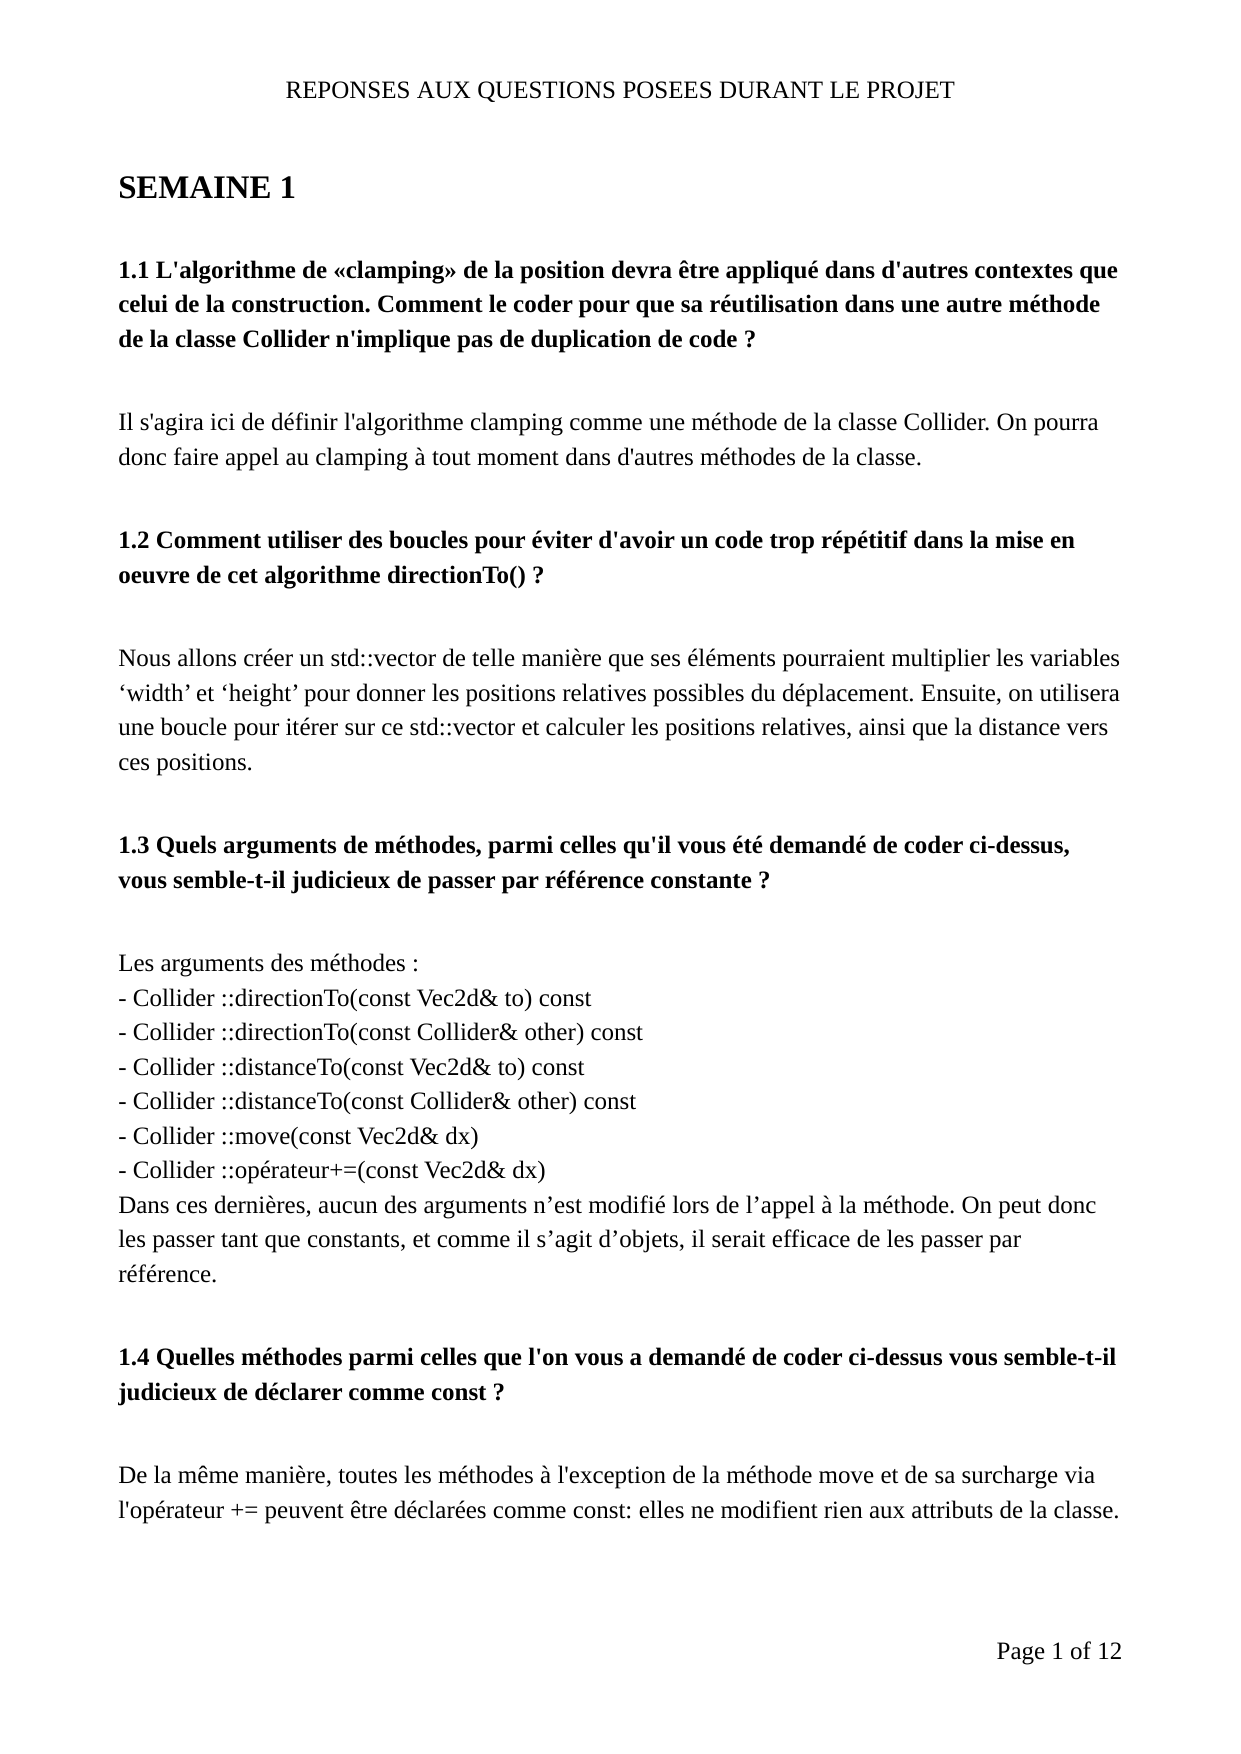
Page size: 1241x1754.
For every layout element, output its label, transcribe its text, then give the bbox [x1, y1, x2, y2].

text 1.2 Comment utiliser des boucles pour éviter d'avoir un code trop répétitif dans la mise en oeuvre de cet algorithme directionTo() ? [118, 525, 1122, 589]
text Les arguments des méthodes : [118, 948, 1122, 977]
text 1.1 L'algorithme de «clamping» de la position devra être appliqué dans d'autres contextes que celui de la construction. Comment le coder pour que sa réutilisation dans une autre méthode de la classe Collider n'implique pas de duplication de code ? [118, 255, 1122, 353]
text 1.3 Quels arguments de méthodes, parmi celles qu'il vous été demandé de coder ci-dessus, vous semble-t-il judicieux de passer par référence constante ? [118, 830, 1122, 894]
text - Collider ::distanceTo(const Vec2d& to) const [118, 1052, 1122, 1081]
text Nous allons créer un std::vector de telle manière que ses éléments pourraient multiplier les variables ‘width’ et ‘height’ pour donner les positions relatives possibles du déplacement. Ensuite, on utilisera une boucle pour itérer sur ce std::vector et calculer les positions relatives, ainsi que la distance vers ces positions. [118, 643, 1122, 776]
text 1.4 Quelles méthodes parmi celles que l'on vous a demandé de coder ci-dessus vous semble-t-il judicieux de déclarer comme const ? [118, 1342, 1122, 1406]
text - Collider ::directionTo(const Vec2d& to) const [118, 983, 1122, 1012]
text De la même manière, toutes les méthodes à l'exception de la méthode move et de sa surcharge via l'opérateur += peuvent être déclarées comme const: elles ne modifient rien aux attributs de la classe. [118, 1460, 1122, 1523]
text Dans ces dernières, aucun des arguments n’est modifié lors de l’appel à la méthode. On peut donc les passer tant que constants, et comme il s’agit d’objets, il serait efficace de les passer par référence. [118, 1190, 1122, 1287]
subtitle SEMAINE 1 [118, 168, 1122, 206]
text - Collider ::opérateur+=(const Vec2d& dx) [118, 1155, 1122, 1184]
text - Collider ::directionTo(const Collider& other) const [118, 1017, 1122, 1046]
text Il s'agira ici de définir l'algorithme clamping comme une méthode de la classe Collider. On pourra donc faire appel au clamping à tout moment dans d'autres méthodes de la classe. [118, 407, 1122, 471]
text - Collider ::distanceTo(const Collider& other) const [118, 1086, 1122, 1115]
text - Collider ::move(const Vec2d& dx) [118, 1121, 1122, 1149]
